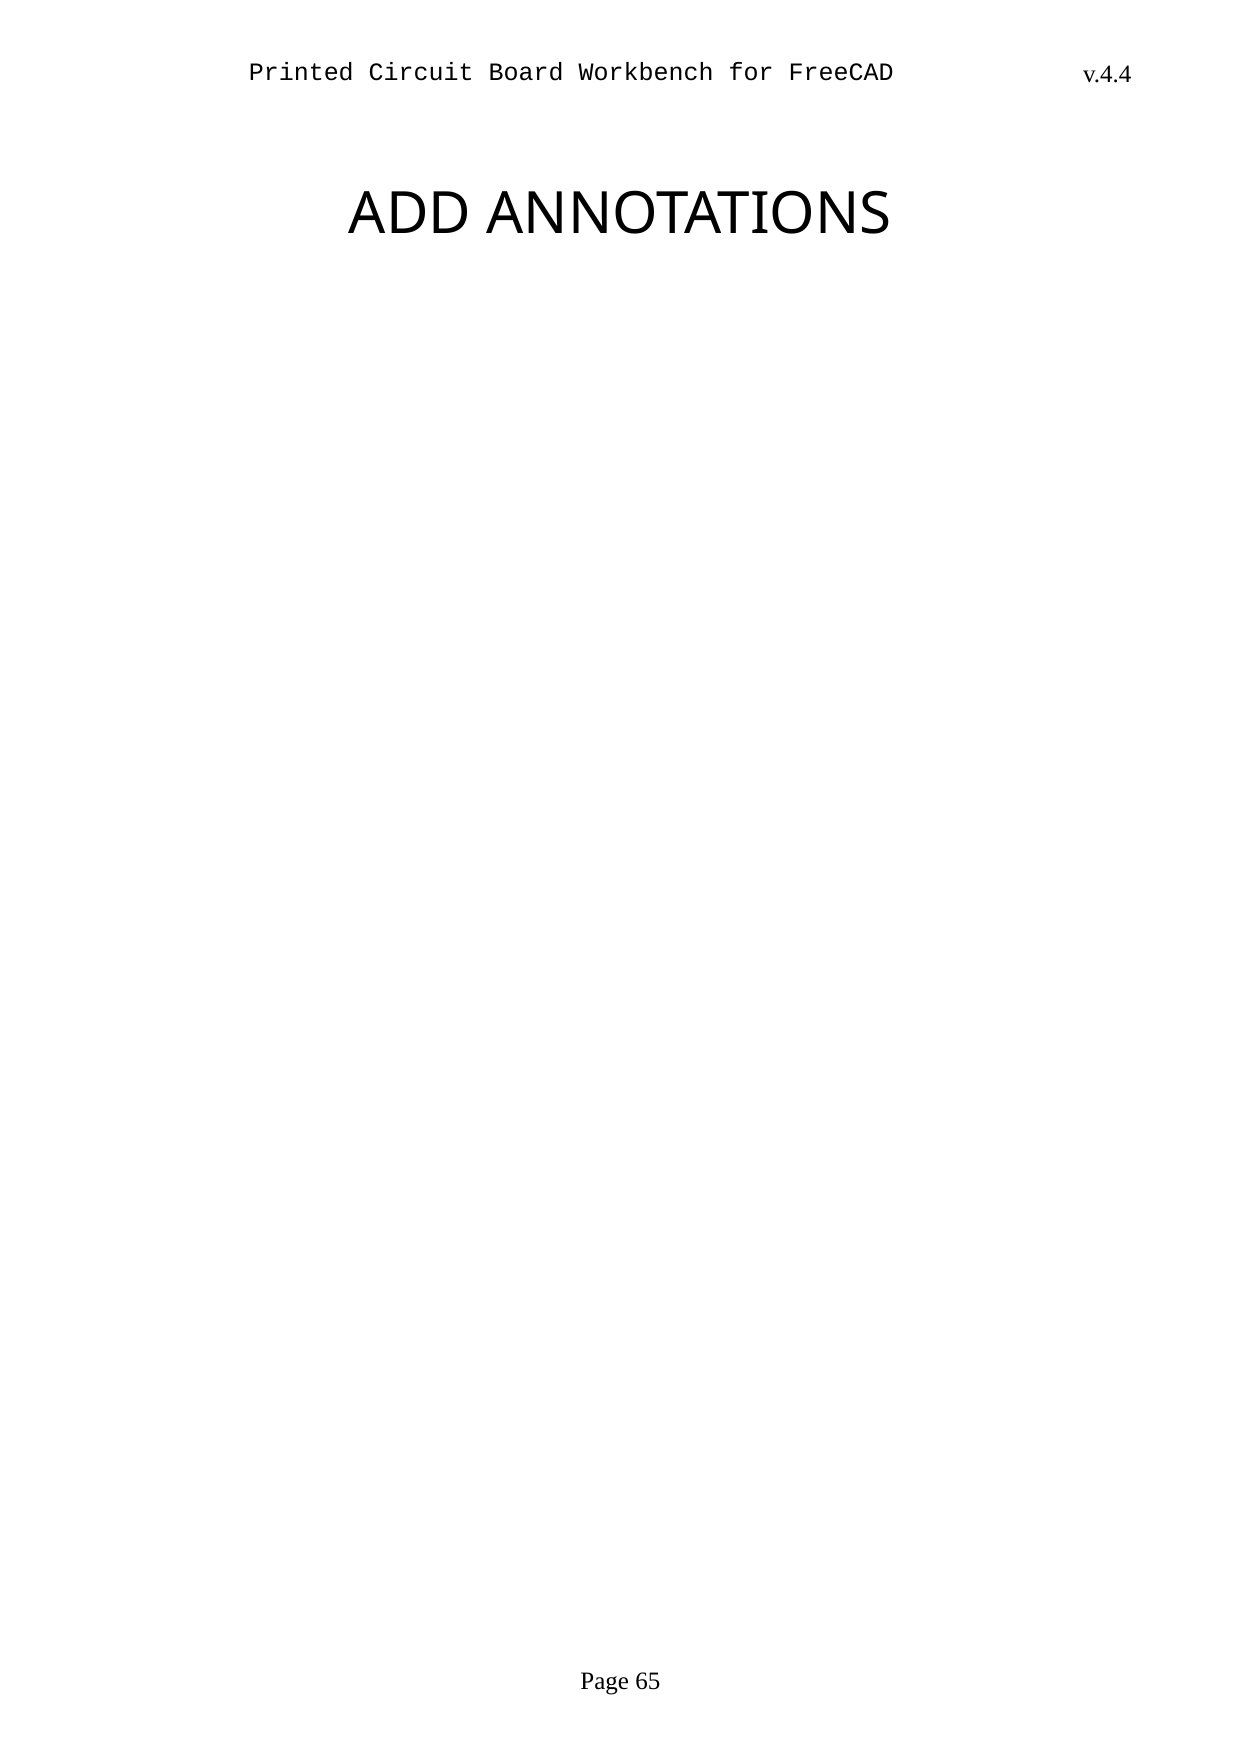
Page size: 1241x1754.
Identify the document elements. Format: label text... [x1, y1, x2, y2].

subtitle Add annotations [59, 171, 1181, 250]
